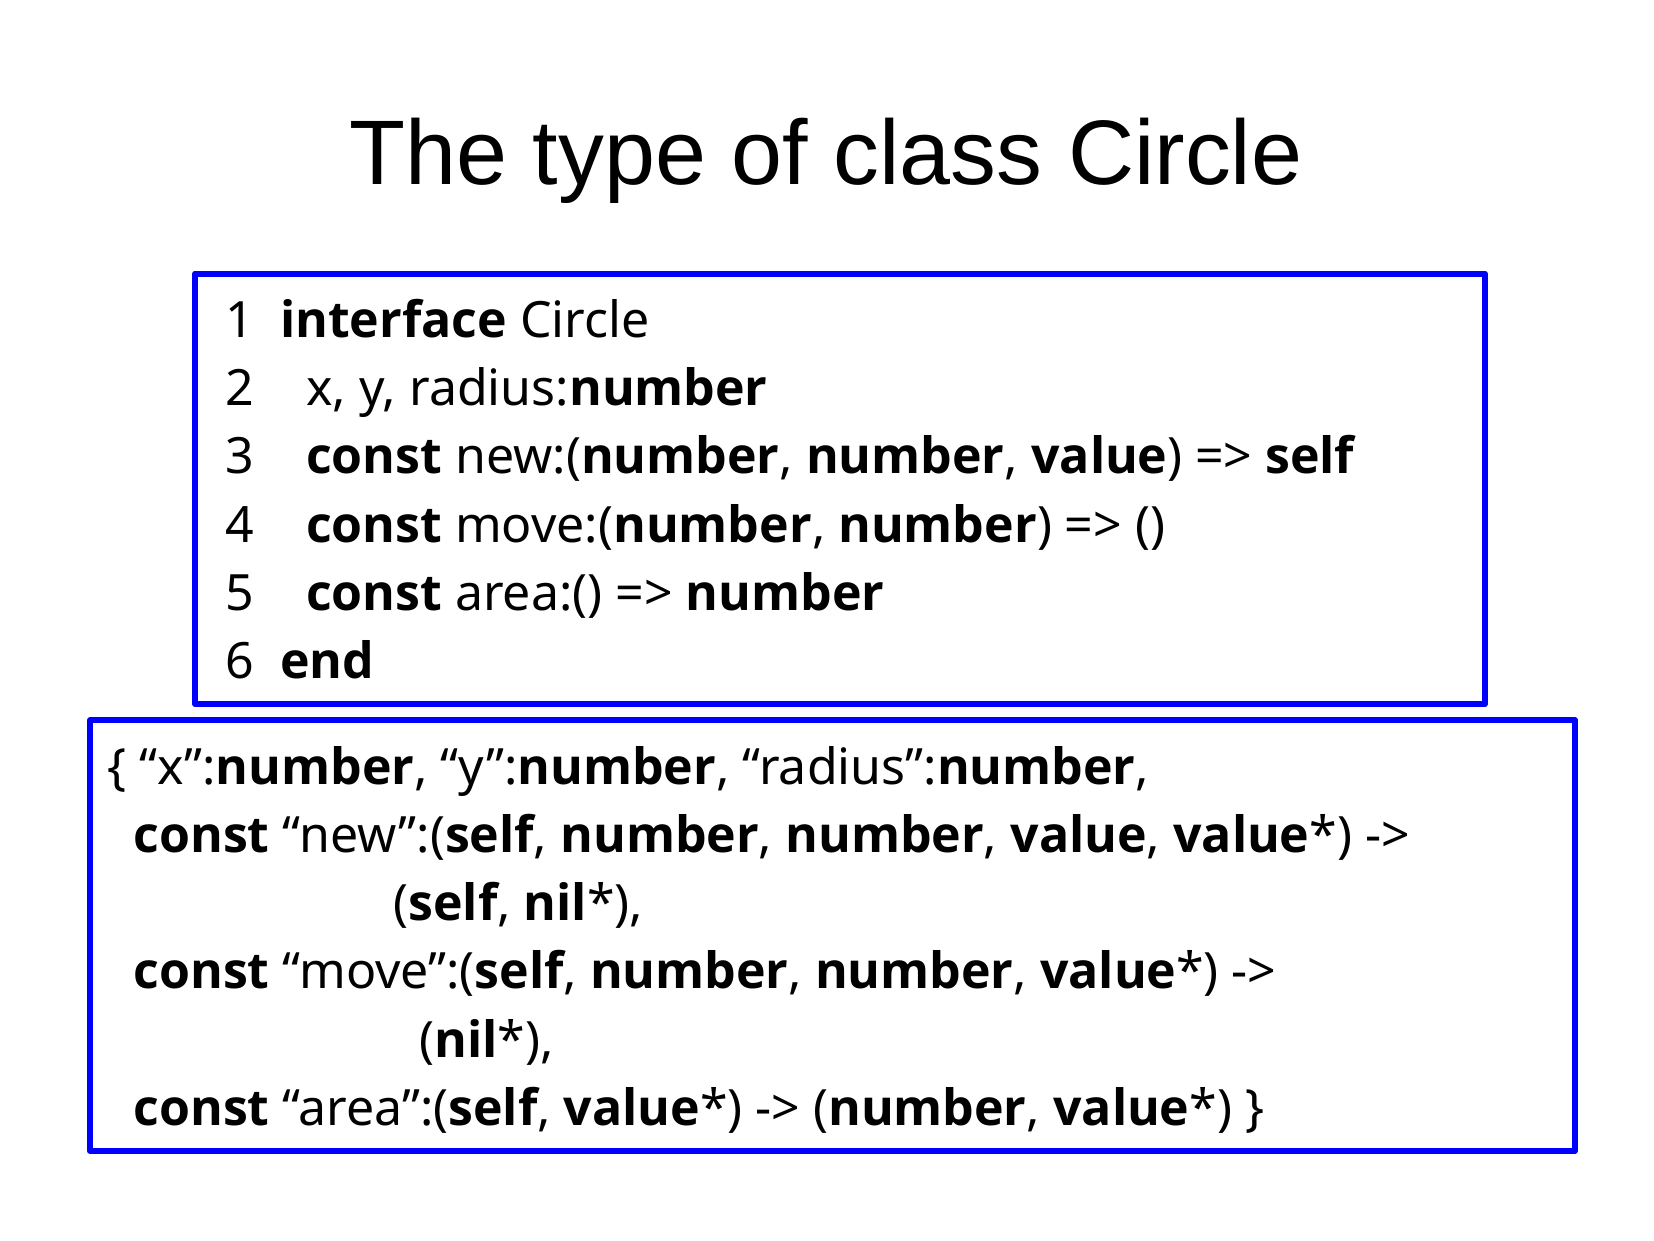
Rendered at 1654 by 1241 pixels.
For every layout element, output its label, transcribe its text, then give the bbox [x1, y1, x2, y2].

text_box 1 interface Circle 2 x, y, radius:number 3 const new:(number, number, value) => self 4 const move:(number, number) => () 5 const area:() => number 6 end [195, 273, 1486, 647]
title The type of class Circle [82, 49, 1571, 257]
text_box { “x”:number, “y”:number, “radius”:number, const “new”:(self, number, number, value, value*) -> (self, nil*), const “move”:(self, number, number, value*) -> (nil*), const “area”:(self, value*) -> (number, value*) } [90, 720, 1576, 1094]
